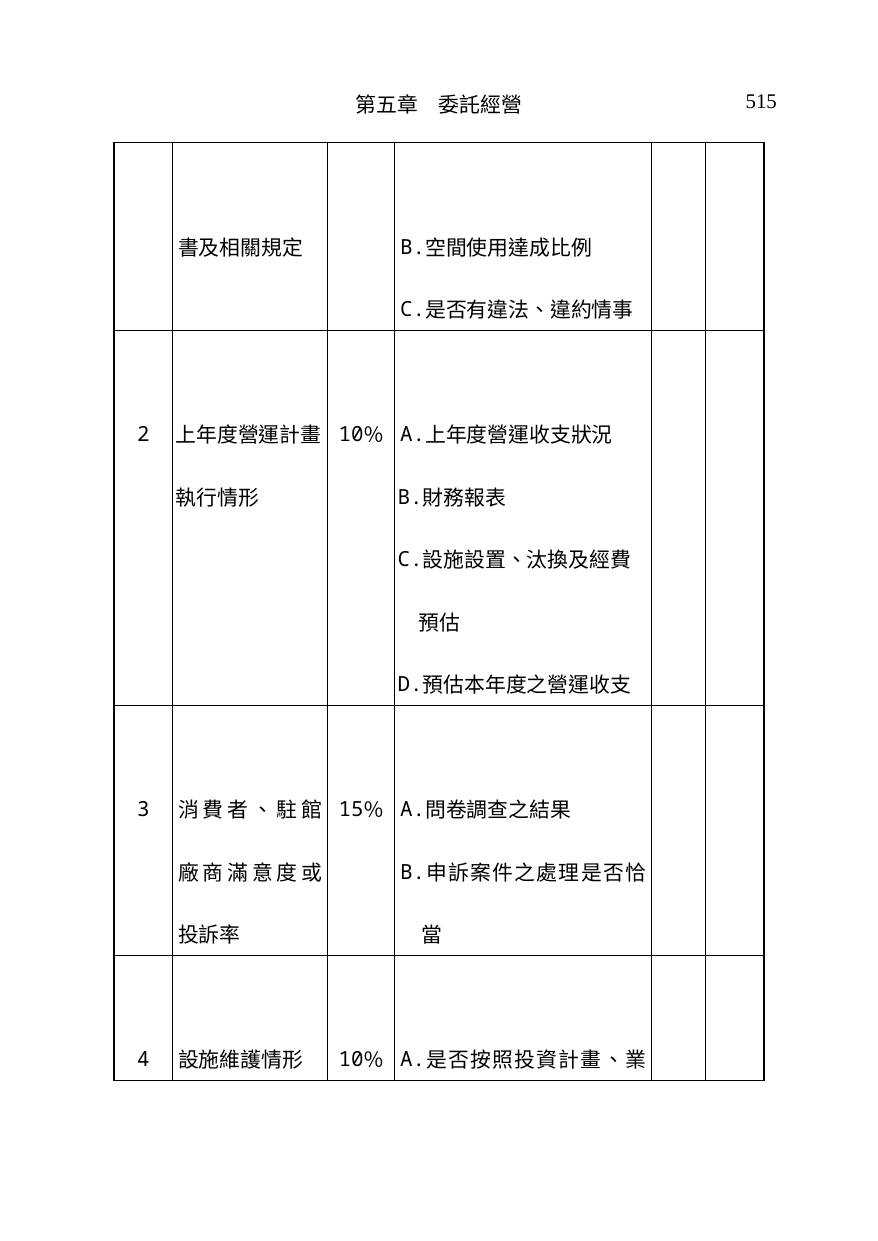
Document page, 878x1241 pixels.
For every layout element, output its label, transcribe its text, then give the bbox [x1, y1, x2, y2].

table_cell [706, 331, 763, 704]
table_cell [706, 143, 763, 329]
table_cell [328, 143, 394, 329]
table_cell A.上年度營運收支狀況 B.財務報表 C.設施設置、汰換及經費預估 D.預估本年度之營運收支 [395, 331, 651, 704]
table_cell A.問卷調查之結果 B.申訴案件之處理是否恰當 [395, 706, 651, 954]
table_cell A.是否按照投資計畫、業 [395, 956, 651, 1079]
table_cell 消費者、駐館廠商滿意度或投訴率 [173, 706, 327, 954]
table_cell 3 [115, 706, 172, 954]
table_cell 4 [115, 956, 172, 1079]
table_cell [652, 143, 705, 329]
table_cell [652, 706, 705, 954]
table_cell 書及相關規定 [173, 143, 327, 329]
table_cell 10％ [328, 956, 394, 1079]
table_cell B.空間使用達成比例 C.是否有違法、違約情事 [395, 143, 651, 329]
table_cell 2 [115, 331, 172, 704]
table_cell [652, 331, 705, 704]
table_cell [652, 956, 705, 1079]
table_cell [706, 706, 763, 954]
table_cell 10％ [328, 331, 394, 704]
table_cell [115, 143, 172, 329]
table_cell [706, 956, 763, 1079]
table_cell 15％ [328, 706, 394, 954]
table_cell 上年度營運計畫執行情形 [173, 331, 327, 704]
table_cell 設施維護情形 [173, 956, 327, 1079]
